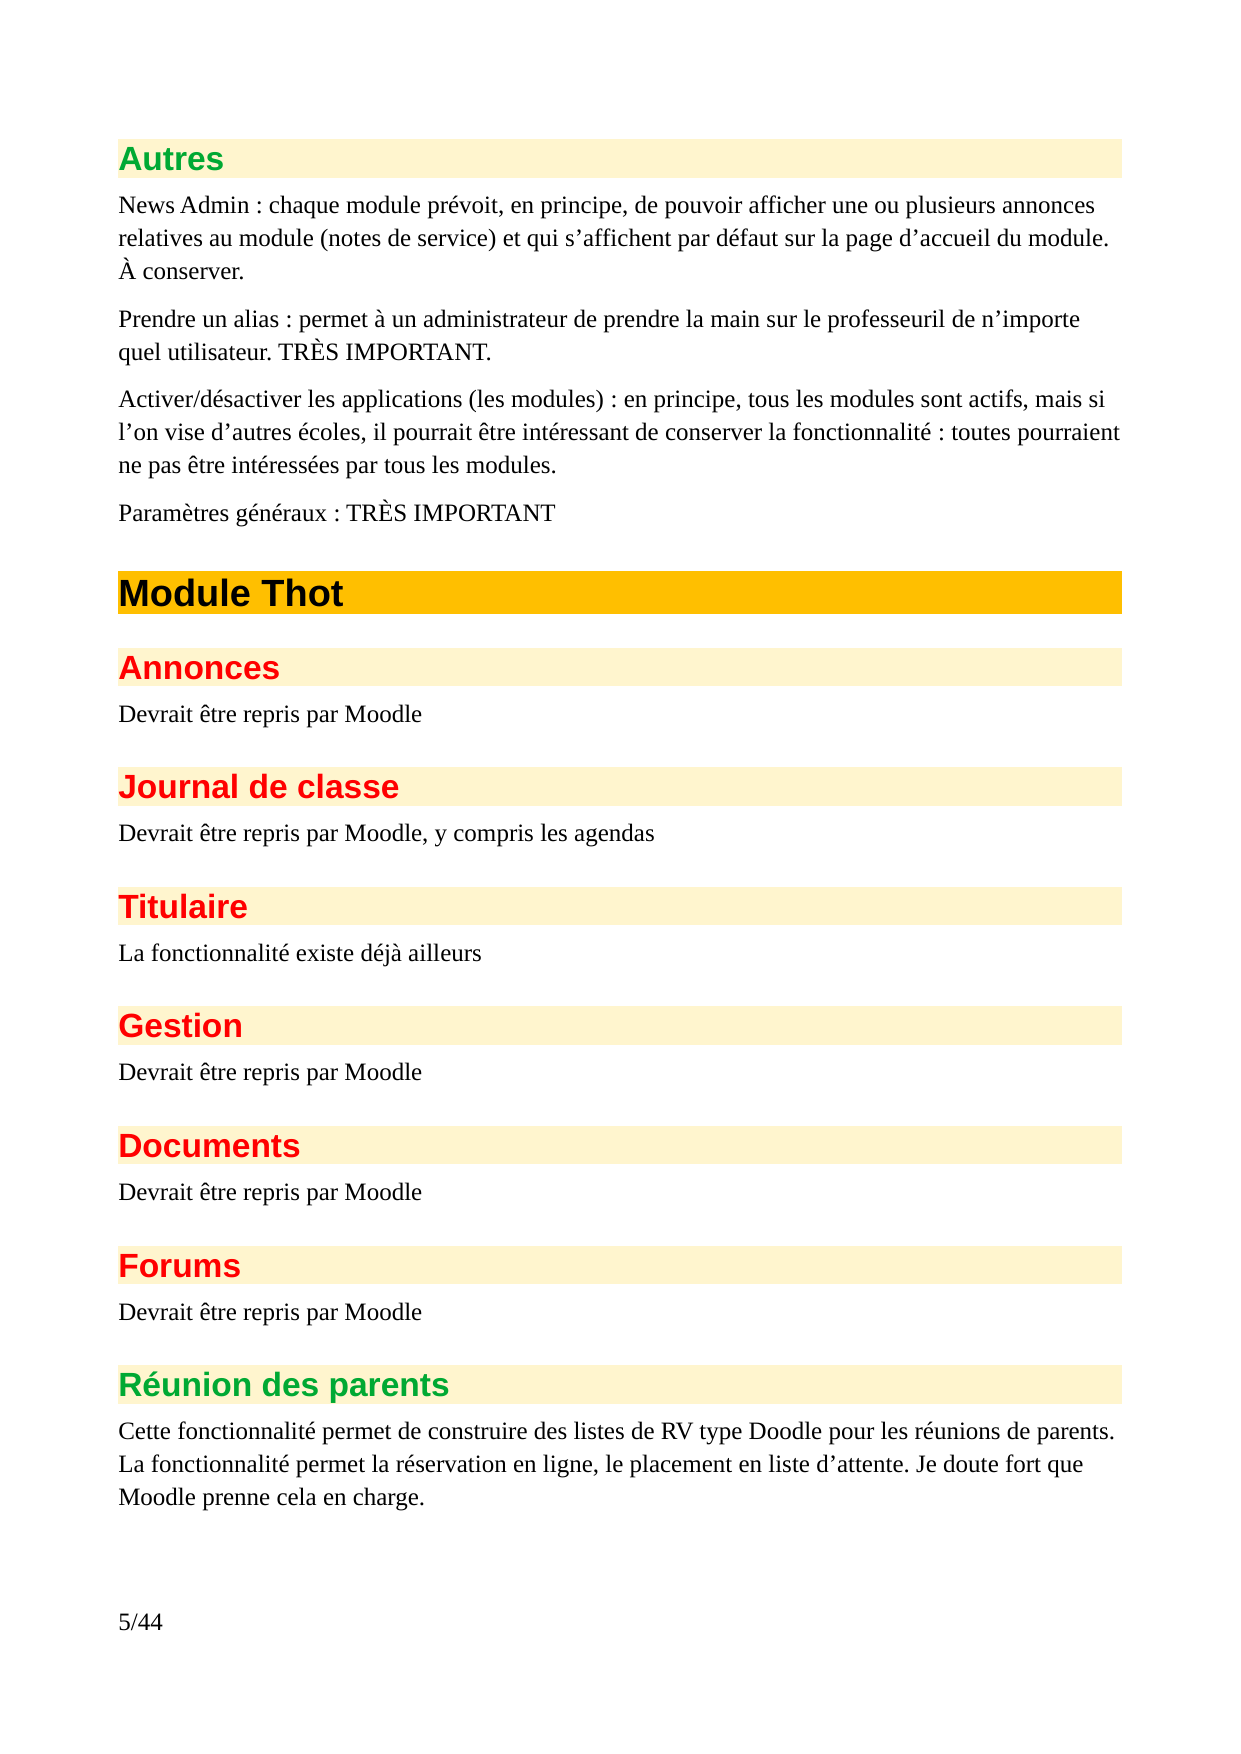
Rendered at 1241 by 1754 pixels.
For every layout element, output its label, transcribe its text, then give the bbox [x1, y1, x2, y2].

subtitle Module Thot [118, 571, 1122, 614]
text Activer/désactiver les applications (les modules) : en principe, tous les modules sont actifs, mais si l’on vise d’autres écoles, il pourrait être intéressant de conserver la fonctionnalité : toutes pourraient ne pas être intéressées par tous les modules. [118, 384, 1122, 479]
subtitle Forums [118, 1246, 1122, 1284]
subtitle Journal de classe [118, 767, 1122, 806]
subtitle Réunion des parents [118, 1365, 1122, 1404]
subtitle Autres [118, 139, 1122, 178]
text Devrait être repris par Moodle [118, 1297, 1122, 1325]
text News Admin : chaque module prévoit, en principe, de pouvoir afficher une ou plusieurs annonces relatives au module (notes de service) et qui s’affichent par défaut sur la page d’accueil du module. À conserver. [118, 190, 1122, 285]
text Devrait être repris par Moodle [118, 1057, 1122, 1086]
text Devrait être repris par Moodle [118, 1177, 1122, 1206]
subtitle Annonces [118, 648, 1122, 686]
text Devrait être repris par Moodle, y compris les agendas [118, 818, 1122, 847]
subtitle Titulaire [118, 887, 1122, 925]
text La fonctionnalité existe déjà ailleurs [118, 938, 1122, 967]
text Devrait être repris par Moodle [118, 699, 1122, 727]
text Paramètres généraux : TRÈS IMPORTANT [118, 498, 1122, 527]
text Cette fonctionnalité permet de construire des listes de RV type Doodle pour les réunions de parents. La fonctionnalité permet la réservation en ligne, le placement en liste d’attente. Je doute fort que Moodle prenne cela en charge. [118, 1416, 1122, 1511]
subtitle Gestion [118, 1006, 1122, 1045]
text Prendre un alias : permet à un administrateur de prendre la main sur le professeuril de n’importe quel utilisateur. TRÈS IMPORTANT. [118, 304, 1122, 366]
subtitle Documents [118, 1126, 1122, 1164]
